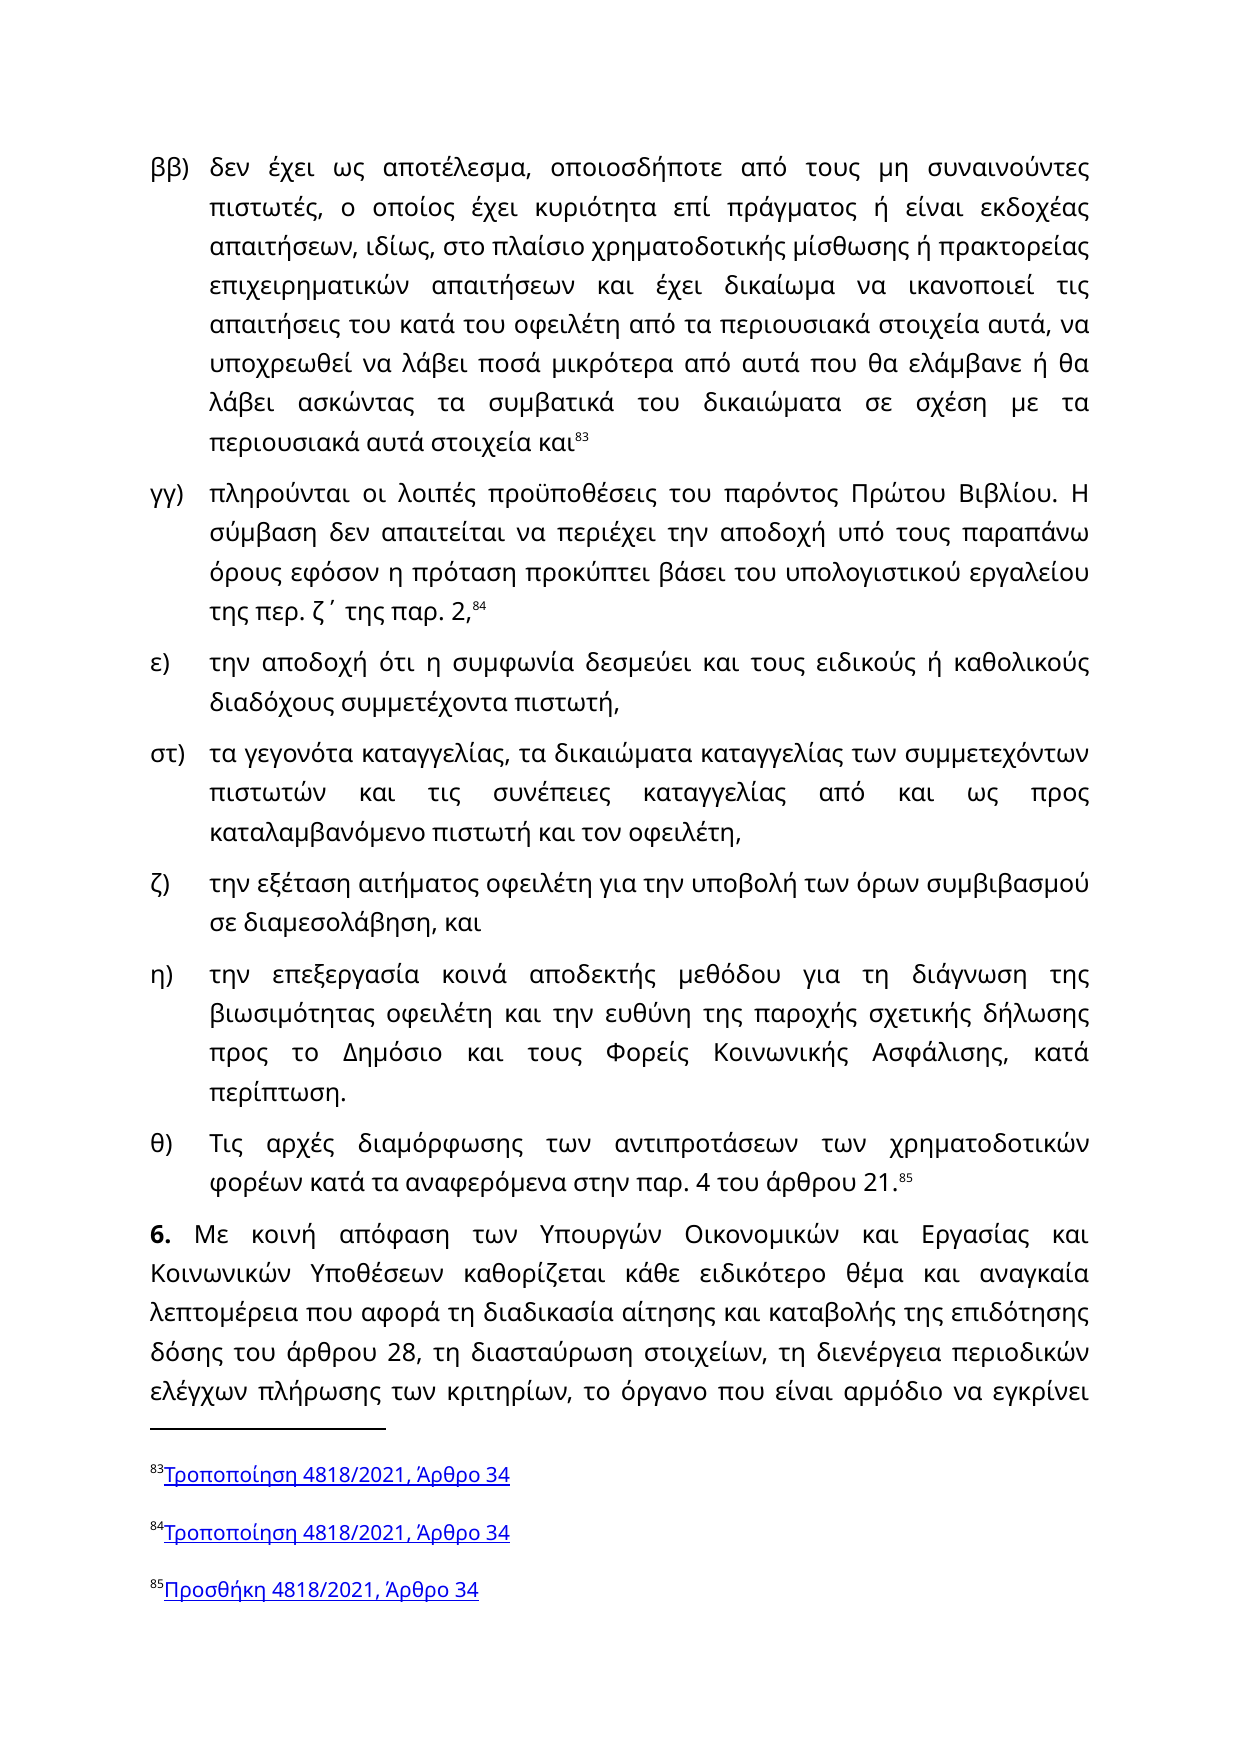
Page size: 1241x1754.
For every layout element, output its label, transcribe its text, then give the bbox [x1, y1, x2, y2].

list στ) τα γεγονότα καταγγελίας, τα δικαιώματα καταγγελίας των συμμετεχόντων πιστωτών και τις συνέπειες καταγγελίας από και ως προς καταλαμβανόμενο πιστωτή και τον οφειλέτη, [150, 736, 1090, 848]
list θ) Τις αρχές διαμόρφωσης των αντιπροτάσεων των χρηματοδοτικών φορέων κατά τα αναφερόμενα στην παρ. 4 του άρθρου 21. [150, 1126, 1090, 1199]
list η) την επεξεργασία κοινά αποδεκτής μεθόδου για τη διάγνωση της βιωσιμότητας οφειλέτη και την ευθύνη της παροχής σχετικής δήλωσης προς το Δημόσιο και τους Φορείς Κοινωνικής Ασφάλισης, κατά περίπτωση. [150, 957, 1090, 1108]
list ε) την αποδοχή ότι η συμφωνία δεσμεύει και τους ειδικούς ή καθολικούς διαδόχους συμμετέχοντα πιστωτή, [150, 645, 1090, 718]
list ββ) δεν έχει ως αποτέλεσμα, οποιοσδήποτε από τους μη συναινούντες πιστωτές, ο οποίος έχει κυριότητα επί πράγματος ή είναι εκδοχέας απαιτήσεων, ιδίως, στο πλαίσιο χρηματοδοτικής μίσθωσης ή πρακτορείας επιχειρηματικών απαιτήσεων και έχει δικαίωμα να ικανοποιεί τις απαιτήσεις του κατά του οφειλέτη από τα περιουσιακά στοιχεία αυτά, να υποχρεωθεί να λάβει ποσά μικρότερα από αυτά που θα ελάμβανε ή θα λάβει ασκώντας τα συμβατικά του δικαιώματα σε σχέση με τα περιουσιακά αυτά στοιχεία και [150, 150, 1090, 458]
list γγ) πληρούνται οι λοιπές προϋποθέσεις του παρόντος Πρώτου Βιβλίου. Η σύμβαση δεν απαιτείται να περιέχει την αποδοχή υπό τους παραπάνω όρους εφόσον η πρόταση προκύπτει βάσει του υπολογιστικού εργαλείου της περ. ζ΄ της παρ. 2, [150, 476, 1090, 627]
list ζ) την εξέταση αιτήματος οφειλέτη για την υποβολή των όρων συμβιβασμού σε διαμεσολάβηση, και [150, 866, 1090, 939]
text Τροποποίηση 4818/2021, Άρθρο 34 [150, 1518, 1090, 1546]
text 6. Με κοινή απόφαση των Υπουργών Οικονομικών και Εργασίας και Κοινωνικών Υποθέσεων καθορίζεται κάθε ειδικότερο θέμα και αναγκαία λεπτομέρεια που αφορά τη διαδικασία αίτησης και καταβολής της επιδότησης δόσης του άρθρου 28, τη διασταύρωση στοιχείων, τη διενέργεια περιοδικών ελέγχων πλήρωσης των κριτηρίων, το όργανο που είναι αρμόδιο να εγκρίνει [150, 1217, 1090, 1407]
text Προσθήκη 4818/2021, Άρθρο 34 [150, 1576, 1090, 1604]
text Τροποποίηση 4818/2021, Άρθρο 34 [150, 1460, 1090, 1489]
